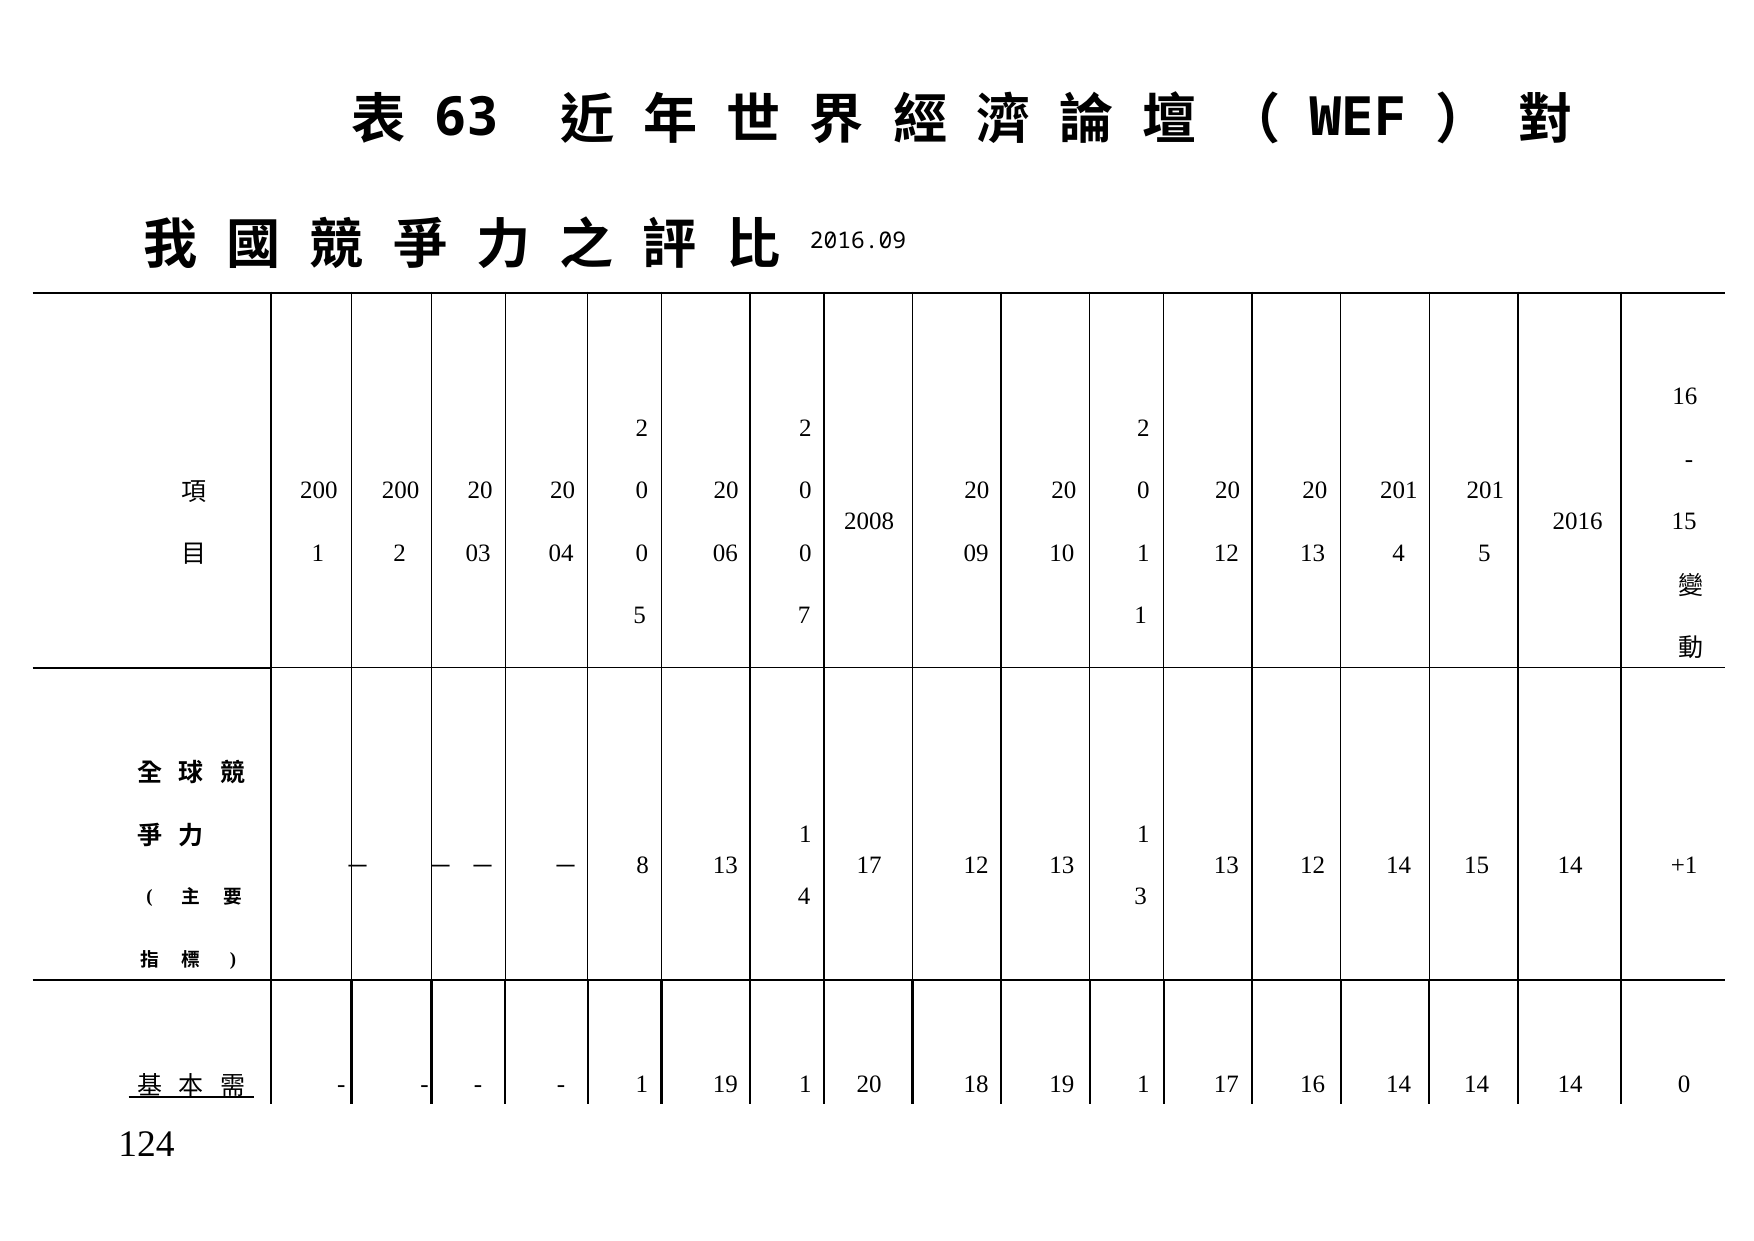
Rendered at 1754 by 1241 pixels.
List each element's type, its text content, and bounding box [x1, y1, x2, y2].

table_cell 19 [1002, 981, 1089, 1104]
table_header 16-15 變動 [1622, 294, 1724, 667]
table_cell － [352, 668, 431, 979]
table_header 2014 [1341, 294, 1429, 667]
table_header 2003 [432, 294, 505, 667]
table_cell 15 [1430, 668, 1517, 979]
table_cell 0 [1622, 981, 1724, 1104]
table_header 2013 [1253, 294, 1340, 667]
table_header 2011 [1090, 294, 1163, 667]
table_cell － [272, 668, 351, 979]
table_cell 1 [751, 981, 823, 1104]
subtitle 表63 近年世界經濟論壇（WEF）對我國競爭力之評比2016.09 [128, 42, 1628, 292]
table_cell － [506, 668, 587, 979]
table_header 2008 [825, 294, 912, 667]
table_cell 12 [913, 668, 1000, 979]
table_cell 13 [1002, 668, 1089, 979]
table_cell 13 [662, 668, 749, 979]
table_cell - [353, 981, 430, 1104]
table_cell 基本需 [33, 981, 270, 1104]
table_cell 20 [825, 981, 911, 1104]
table_header 2005 [588, 294, 661, 667]
table_header 2007 [751, 294, 823, 667]
table_cell 1 [589, 981, 660, 1104]
table_header 2012 [1164, 294, 1251, 667]
table_cell 16 [1253, 981, 1340, 1104]
table_cell 17 [1165, 981, 1251, 1104]
table_header 2009 [913, 294, 1000, 667]
table_cell 全球競爭力(主要指標) [33, 669, 270, 979]
table_header 2004 [506, 294, 587, 667]
table_cell 14 [1341, 668, 1429, 979]
table_header 2015 [1430, 294, 1517, 667]
table_header 2010 [1002, 294, 1089, 667]
table_header 項 目 [33, 294, 270, 667]
table_cell 8 [588, 668, 661, 979]
table_cell - [506, 981, 587, 1104]
table_cell 13 [1090, 668, 1163, 979]
table_cell 12 [1253, 668, 1340, 979]
table_cell 14 [751, 668, 823, 979]
table_cell 19 [663, 981, 749, 1104]
table_header 2002 [352, 294, 431, 667]
table_cell 13 [1164, 668, 1251, 979]
table_cell － [432, 668, 505, 979]
table_cell - [272, 981, 350, 1104]
table_header 2016 [1519, 294, 1620, 667]
table_cell 14 [1430, 981, 1517, 1104]
table_cell 17 [825, 668, 912, 979]
table_cell 14 [1519, 668, 1620, 979]
table_cell 14 [1342, 981, 1428, 1104]
table_header 2001 [272, 294, 351, 667]
table_header 2006 [662, 294, 749, 667]
table_cell - [433, 981, 504, 1104]
table_cell +1 [1622, 668, 1724, 979]
table_cell 18 [914, 981, 1000, 1104]
table_cell 14 [1519, 981, 1620, 1104]
table_cell 1 [1091, 981, 1163, 1104]
